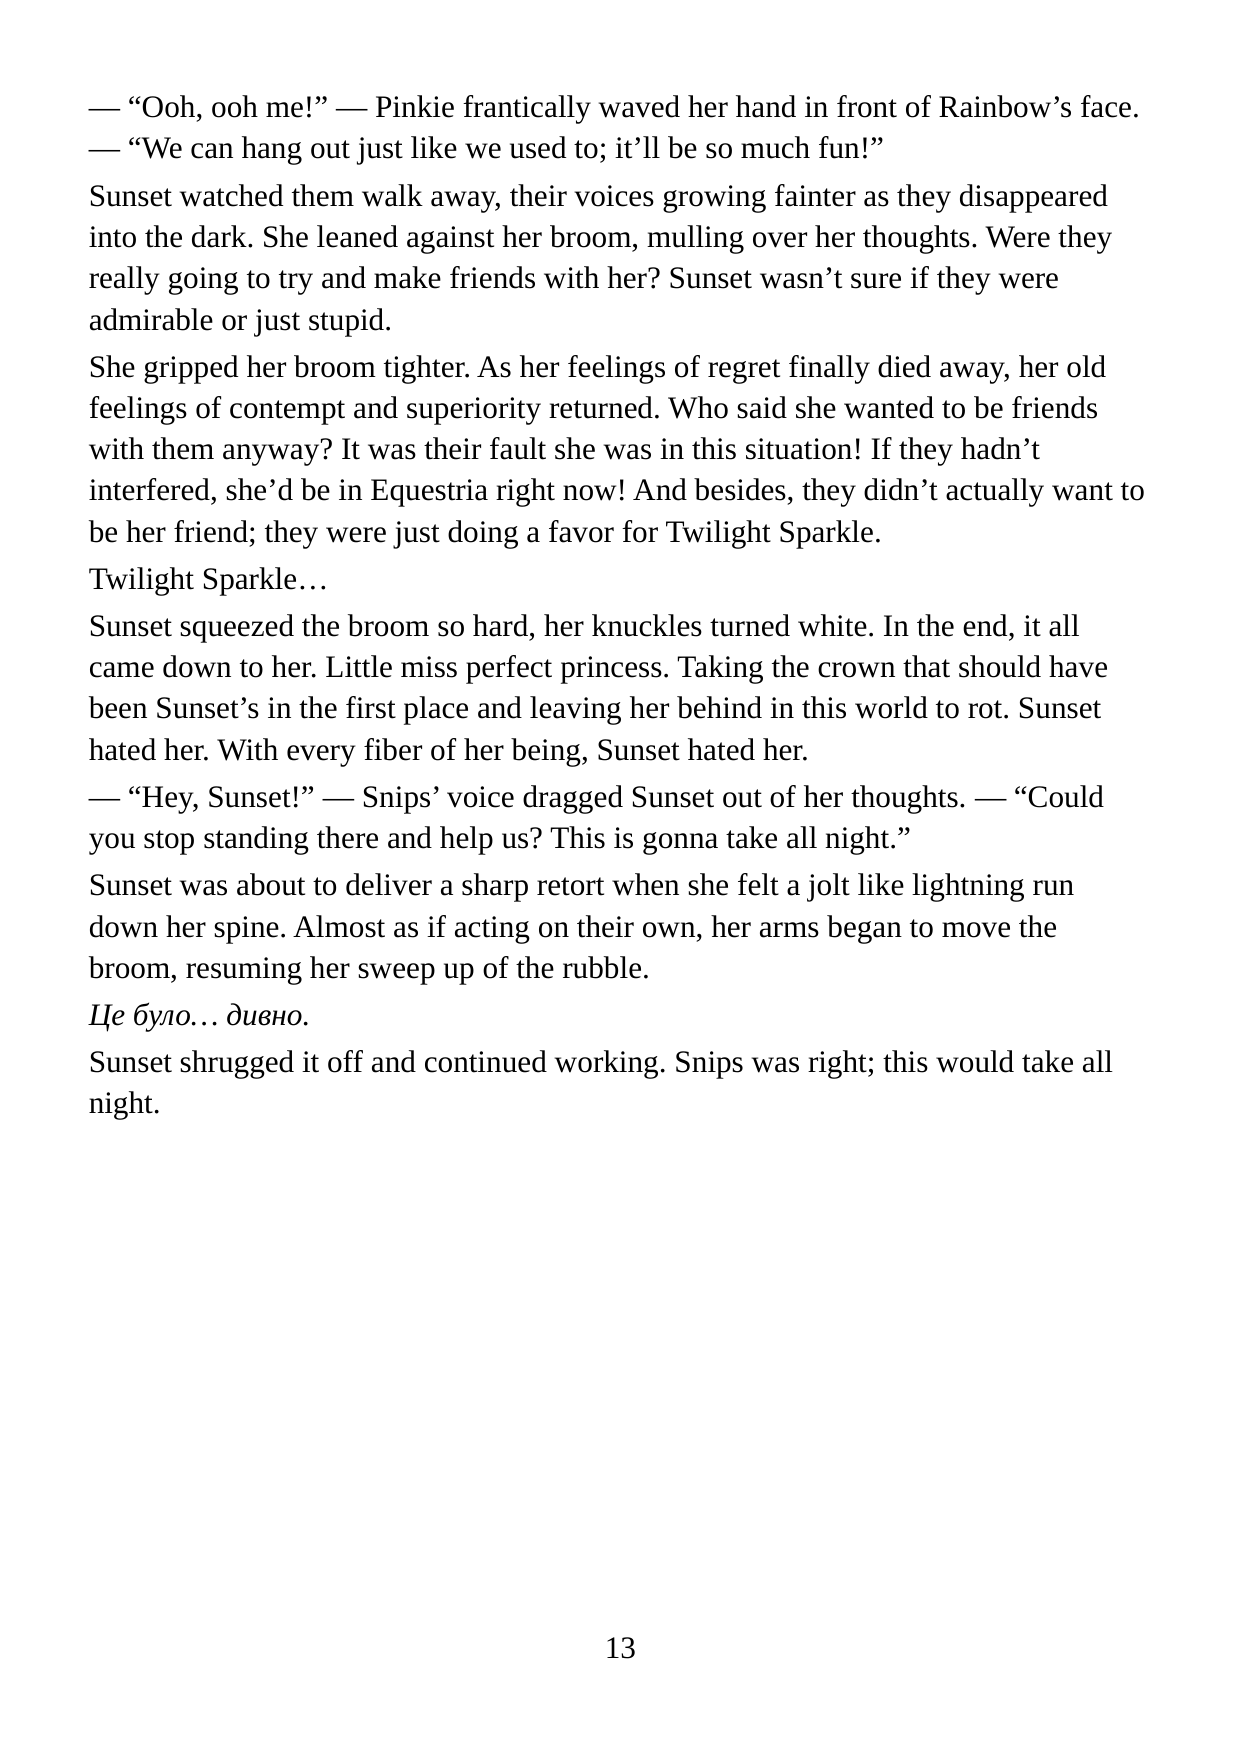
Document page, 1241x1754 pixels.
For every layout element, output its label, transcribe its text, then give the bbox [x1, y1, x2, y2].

text — “Hey, Sunset!” — Snips’ voice dragged Sunset out of her thoughts. — “Could you stop standing there and help us? This is gonna take all night.” [88, 778, 1152, 855]
text Це було… дивно. [88, 996, 1152, 1032]
text — “Ooh, ooh me!” — Pinkie frantically waved her hand in front of Rainbow’s face. — “We can hang out just like we used to; it’ll be so much fun!” [88, 88, 1152, 166]
text Sunset squeezed the broom so hard, her knuckles turned white. In the end, it all came down to her. Little miss perfect princess. Taking the crown that should have been Sunset’s in the first place and leaving her behind in this world to rot. Sunset hated her. With every fiber of her being, Sunset hated her. [88, 607, 1152, 767]
text Twilight Sparkle… [88, 560, 1152, 596]
text Sunset was about to deliver a sharp retort when she felt a jolt like lightning run down her spine. Almost as if acting on their own, her arms began to move the broom, resuming her sweep up of the rubble. [88, 867, 1152, 985]
text Sunset watched them walk away, their voices growing fainter as they disappeared into the dark. She leaned against her broom, mulling over her thoughts. Were they really going to try and make friends with her? Sunset wasn’t sure if they were admirable or just stupid. [88, 177, 1152, 337]
text Sunset shrugged it off and continued working. Snips was right; this would take all night. [88, 1043, 1152, 1121]
text She gripped her broom tighter. As her feelings of regret finally died away, her old feelings of contempt and superiority returned. Who said she wanted to be friends with them anyway? It was their fault she was in this situation! If they hadn’t interfered, she’d be in Equestria right now! And besides, they didn’t actually want to be her friend; they were just doing a favor for Twilight Sparkle. [88, 348, 1152, 549]
